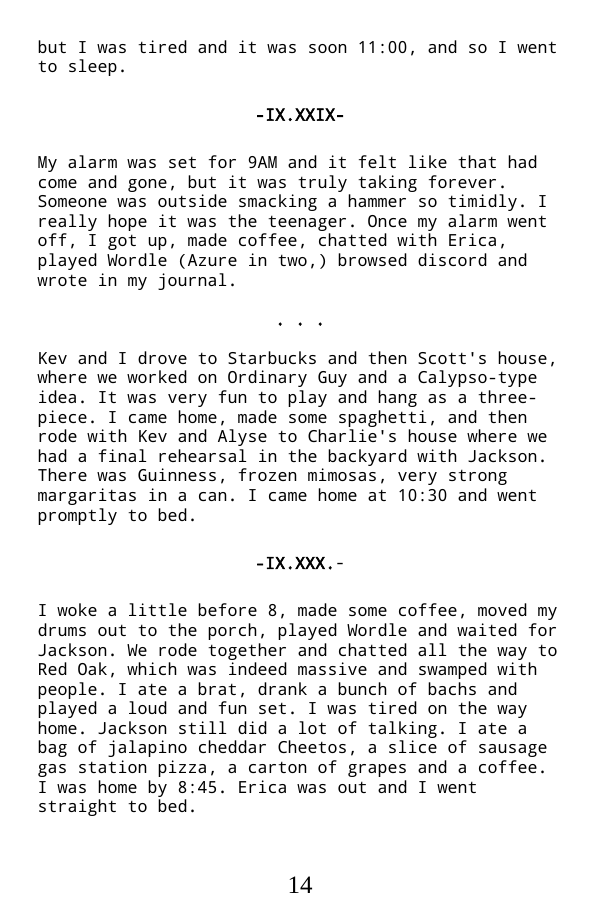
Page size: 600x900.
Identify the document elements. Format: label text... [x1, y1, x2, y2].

text Kev and I drove to Starbucks and then Scott's house, where we worked on Ordinary Guy and a Calypso-type idea. It was very fun to play and hang as a three-piece. I came home, made some spaghetti, and then rode with Kev and Alyse to Charlie's house where we had a final rehearsal in the backyard with Jackson. There was Guinness, frozen mimosas, very strong margaritas in a can. I came home at 10:30 and went promptly to bed. [37, 349, 562, 525]
text -IX.XXIX- [37, 105, 562, 124]
text I woke a little before 8, made some coffee, moved my drums out to the porch, played Wordle and waited for Jackson. We rode together and chatted all the way to Red Oak, which was indeed massive and swamped with people. I ate a brat, drank a bunch of bachs and played a loud and fun set. I was tired on the way home. Jackson still did a lot of talking. I ate a bag of jalapino cheddar Cheetos, a slice of sausage gas station pizza, a carton of grapes and a coffee. I was home by 8:45. Erica was out and I went straight to bed. [37, 601, 562, 817]
text My alarm was set for 9AM and it felt like that had come and gone, but it was truly taking forever. Someone was outside smacking a hammer so timidly. I really hope it was the teenager. Once my alarm went off, I got up, made coffee, chatted with Erica, played Wordle (Azure in two,) browsed discord and wrote in my journal. [37, 153, 562, 290]
text -IX.XXX.- [37, 553, 562, 573]
text but I was tired and it was soon 11:00, and so I went to sleep. [37, 37, 562, 77]
text . . . [37, 309, 562, 329]
